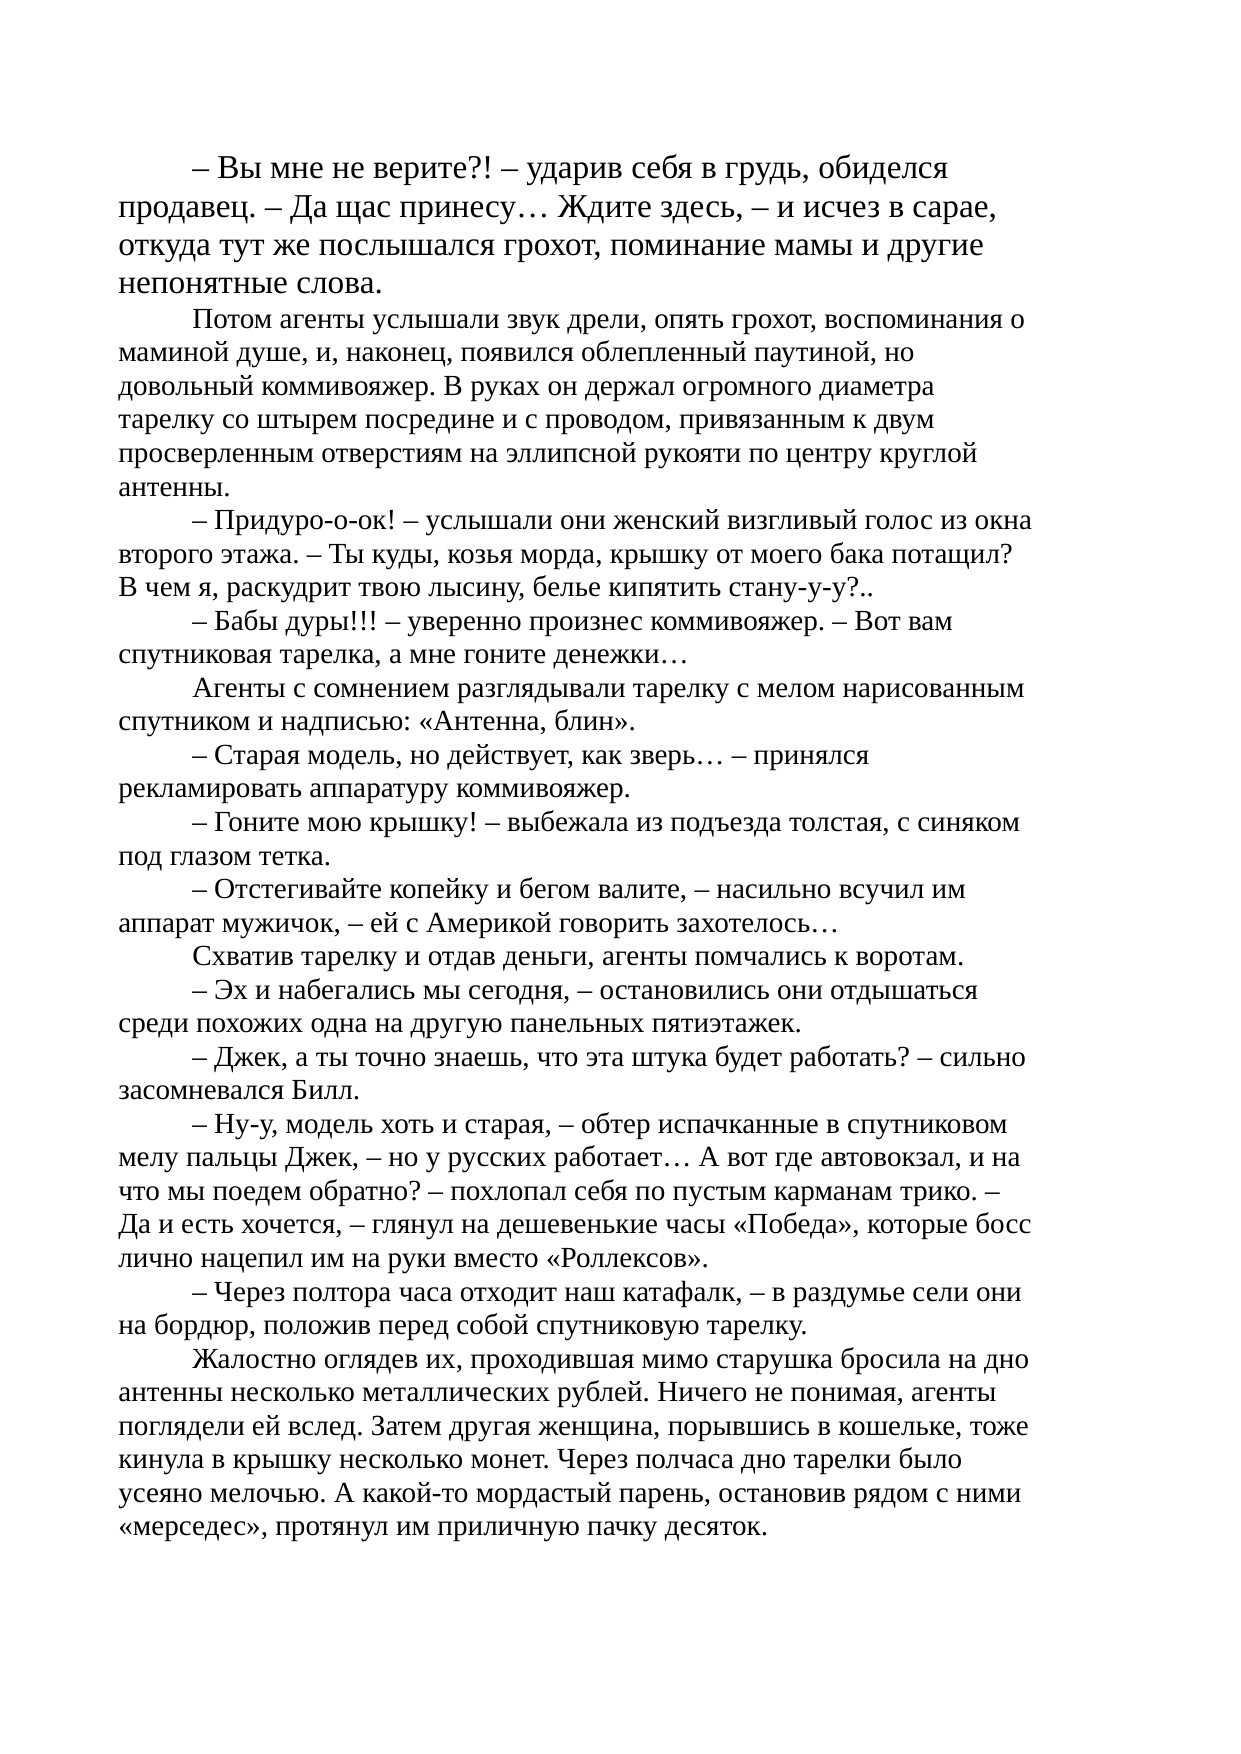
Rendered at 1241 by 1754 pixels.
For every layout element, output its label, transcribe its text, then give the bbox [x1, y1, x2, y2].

text – Гоните мою крышку! – выбежала из подъезда толстая, с синяком под глазом тетка. [118, 804, 1033, 871]
text Схватив тарелку и отдав деньги, агенты помчались к воротам. [118, 938, 1033, 972]
text Агенты с сомнением разглядывали тарелку с мелом нарисованным спутником и надписью: «Антенна, блин». [118, 670, 1033, 737]
text – Придуро-о-ок! – услышали они женский визгливый голос из окна второго этажа. – Ты куды, козья морда, крышку от моего бака потащил? В чем я, раскудрит твою лысину, белье кипятить стану-у-у?.. [118, 502, 1033, 603]
text – Эх и набегались мы сегодня, – остановились они отдышаться среди похожих одна на другую панельных пятиэтажек. [118, 972, 1033, 1039]
text – Через полтора часа отходит наш катафалк, – в раздумье сели они на бордюр, положив перед собой спутниковую тарелку. [118, 1274, 1033, 1341]
text – Отстегивайте копейку и бегом валите, – насильно всучил им аппарат мужичок, – ей с Америкой говорить захотелось… [118, 871, 1033, 938]
text Жалостно оглядев их, проходившая мимо старушка бросила на дно антенны несколько металлических рублей. Ничего не понимая, агенты поглядели ей вслед. Затем другая женщина, порывшись в кошельке, тоже кинула в крышку несколько монет. Через полчаса дно тарелки было усеяно мелочью. А какой-то мордастый парень, остановив рядом с ними «мерседес», протянул им приличную пачку десяток. [118, 1341, 1033, 1542]
text – Джек, а ты точно знаешь, что эта штука будет работать? – сильно засомневался Билл. [118, 1039, 1033, 1106]
text – Старая модель, но действует, как зверь… – принялся рекламировать аппаратуру коммивояжер. [118, 737, 1033, 804]
text – Вы мне не верите?! – ударив себя в грудь, обиделся продавец. – Да щас принесу… Ждите здесь, – и исчез в сарае, откуда тут же послышался грохот, поминание мамы и другие непонятные слова. [118, 148, 1033, 301]
text Потом агенты услышали звук дрели, опять грохот, воспоминания о маминой душе, и, наконец, появился облепленный паутиной, но довольный коммивояжер. В руках он держал огромного диаметра тарелку со штырем посредине и с проводом, привязанным к двум просверленным отверстиям на эллипсной рукояти по центру круглой антенны. [118, 301, 1033, 502]
text – Бабы дуры!!! – уверенно произнес коммивояжер. – Вот вам спутниковая тарелка, а мне гоните денежки… [118, 603, 1033, 670]
text – Ну-у, модель хоть и старая, – обтер испачканные в спутниковом мелу пальцы Джек, – но у русских работает… А вот где автовокзал, и на что мы поедем обратно? – похлопал себя по пустым карманам трико. – Да и есть хочется, – глянул на дешевенькие часы «Победа», которые босс лично нацепил им на руки вместо «Роллексов». [118, 1106, 1033, 1274]
